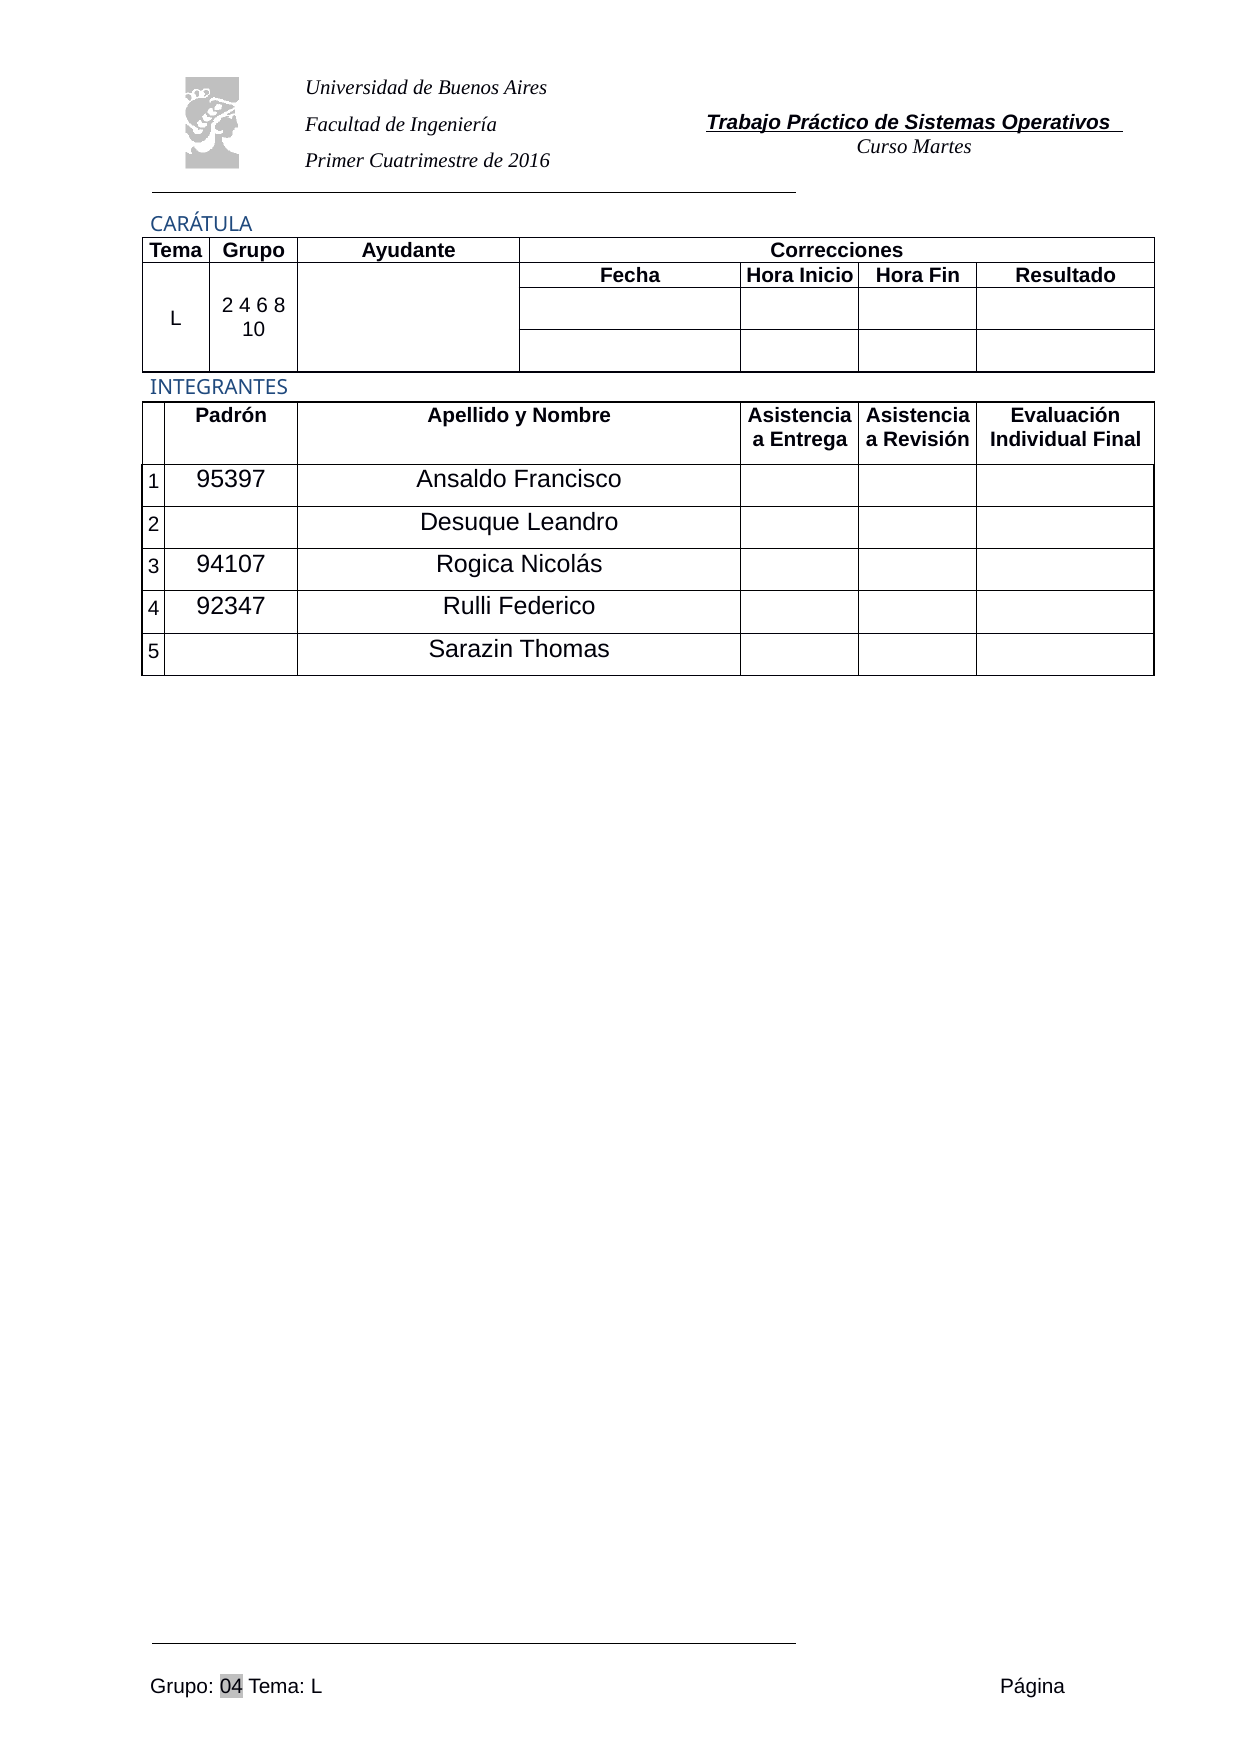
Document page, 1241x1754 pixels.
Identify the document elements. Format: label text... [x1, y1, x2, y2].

table_cell [977, 288, 1154, 329]
table_cell [859, 634, 976, 675]
table_cell [741, 465, 858, 506]
table_cell [741, 330, 858, 371]
table_header Padrón [165, 403, 297, 463]
table_cell Fecha [520, 263, 740, 287]
table_cell 3 [143, 549, 164, 590]
table_cell [741, 591, 858, 633]
table_cell Resultado [977, 263, 1154, 287]
table_cell 1 [143, 465, 164, 506]
table_cell L [143, 263, 209, 371]
table_cell [859, 330, 976, 371]
table_cell 2 4 6 8 10 [210, 263, 297, 371]
table_cell [977, 634, 1153, 675]
table_cell 5 [143, 634, 164, 675]
table_cell [859, 507, 976, 548]
table_cell [741, 288, 858, 329]
table_cell [741, 549, 858, 590]
table_cell [859, 288, 976, 329]
table_header Grupo [210, 238, 297, 262]
table_header Evaluación Individual Final [977, 403, 1154, 463]
table_header Asistencia a Revisión [859, 403, 976, 463]
table_cell Ansaldo Francisco [298, 465, 740, 506]
table_cell 95397 [165, 465, 297, 506]
table_cell Hora Inicio [741, 263, 858, 287]
table_header Asistencia a Entrega [741, 403, 858, 463]
table_cell [520, 288, 740, 329]
table_cell [977, 549, 1153, 590]
table_header Correcciones [520, 238, 1154, 262]
table_header Tema [143, 238, 209, 262]
text INTEGRANTES [150, 373, 1090, 401]
table_cell [165, 507, 297, 548]
table_cell [520, 330, 740, 371]
table_header [143, 403, 164, 463]
table_cell [977, 330, 1154, 371]
table_header Ayudante [298, 238, 519, 262]
table_cell [859, 465, 976, 506]
table_cell [741, 634, 858, 675]
picture [183, 75, 246, 171]
table_cell 2 [143, 507, 164, 548]
table_cell Rogica Nicolás [298, 549, 740, 590]
table_cell 4 [143, 591, 164, 633]
table_cell [977, 465, 1153, 506]
table_cell 94107 [165, 549, 297, 590]
table_cell [977, 507, 1153, 548]
table_header Apellido y Nombre [298, 403, 740, 463]
table_cell [977, 591, 1153, 633]
text CARÁTULA [150, 209, 1090, 237]
table_cell [165, 634, 297, 675]
table_cell [859, 591, 976, 633]
table_cell Hora Fin [859, 263, 976, 287]
table_cell Sarazin Thomas [298, 634, 740, 675]
table_cell Rulli Federico [298, 591, 740, 633]
table_cell [298, 263, 519, 371]
table_cell [741, 507, 858, 548]
table_cell 92347 [165, 591, 297, 633]
table_cell Desuque Leandro [298, 507, 740, 548]
table_cell [859, 549, 976, 590]
